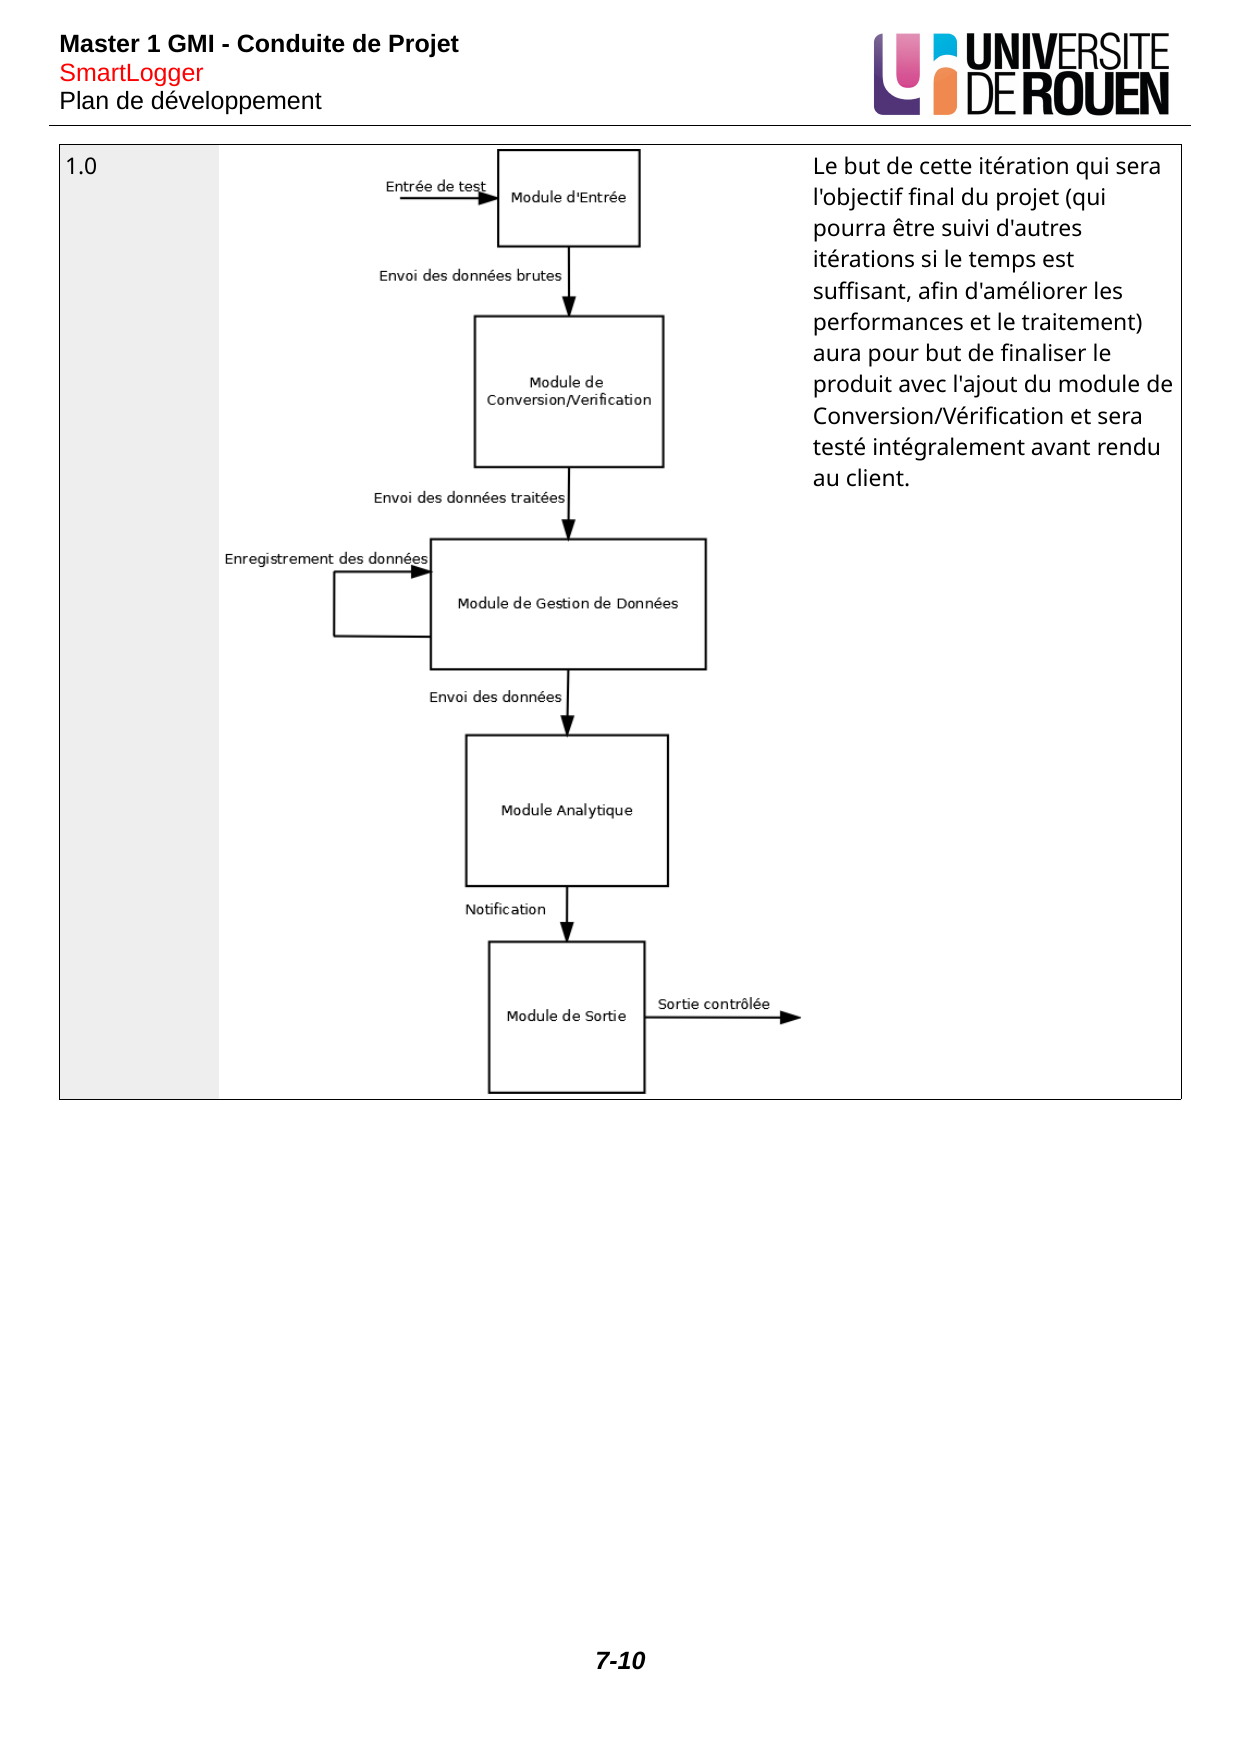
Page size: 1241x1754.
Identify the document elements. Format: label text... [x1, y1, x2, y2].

picture [872, 32, 1170, 118]
table_cell 1.0 [60, 145, 219, 1099]
table_cell Le but de cette itération qui sera l'objectif final du projet (qui pourra être suivi d'autres itérations si le temps est suffisant, afin d'améliorer les performances et le traitement) aura pour but de finaliser le produit avec l'ajout du module de Conversion/Vérification et sera testé intégralement avant rendu au client. [807, 145, 1181, 1099]
table_cell [219, 145, 807, 1099]
picture [225, 149, 802, 1094]
